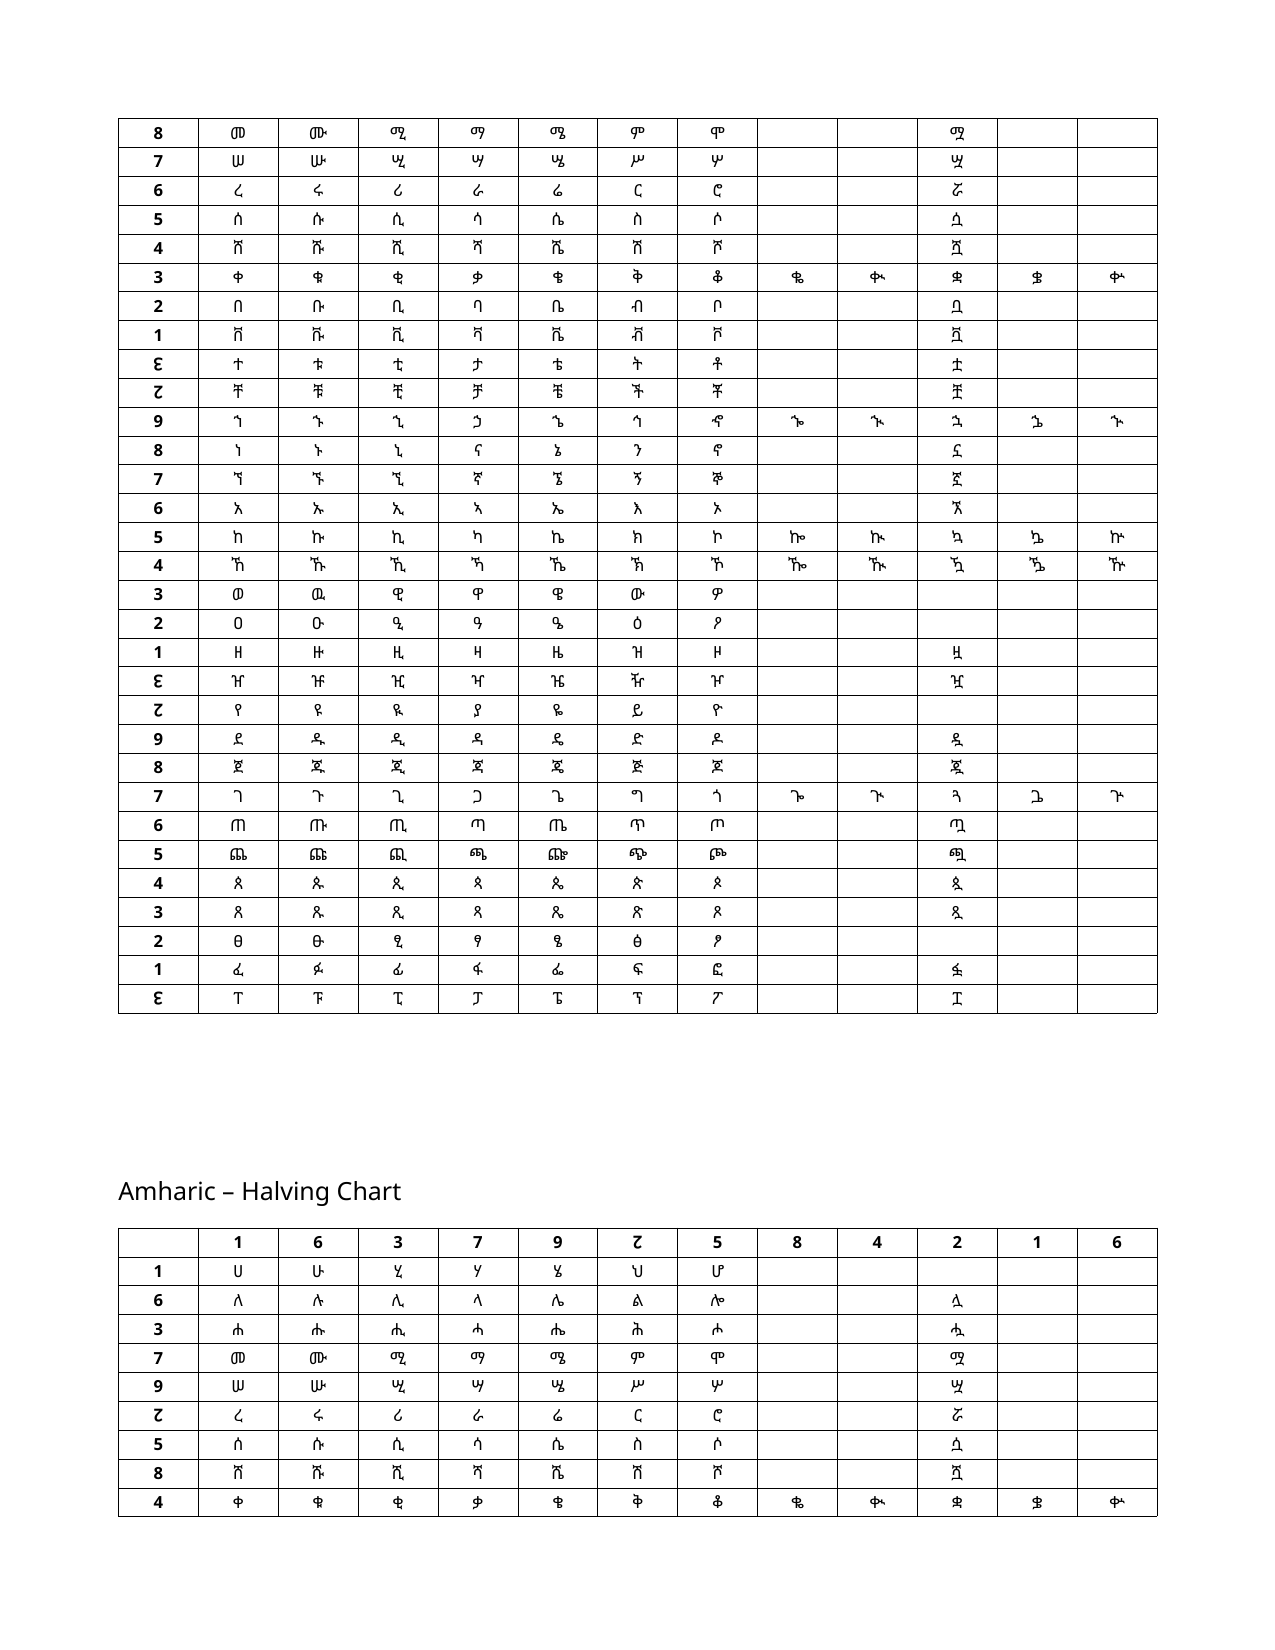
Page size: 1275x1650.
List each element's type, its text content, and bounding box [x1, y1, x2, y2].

table_cell [838, 437, 917, 464]
table_cell ፍ [598, 956, 677, 984]
table_cell [998, 1258, 1077, 1285]
table_cell ዟ [918, 639, 997, 666]
table_cell [758, 321, 837, 349]
table_header 2 [918, 1229, 997, 1257]
table_cell ፎ [678, 956, 757, 984]
table_cell ሄ [519, 1258, 597, 1285]
table_cell [838, 581, 917, 609]
table_cell ቄ [519, 1489, 597, 1516]
table_cell ዘ [199, 639, 278, 666]
table_cell ፉ [279, 956, 358, 984]
table_cell [758, 1286, 837, 1314]
table_cell [758, 581, 837, 609]
table_cell ቧ [918, 292, 997, 320]
table_cell [1078, 927, 1157, 955]
table_cell ራ [439, 177, 518, 205]
table_cell [998, 206, 1077, 233]
table_cell ኰ [758, 523, 837, 551]
table_cell ች [598, 379, 677, 407]
table_cell [1078, 437, 1157, 464]
table_cell ቺ [359, 379, 438, 407]
table_cell 1 [119, 321, 198, 349]
table_cell እ [598, 494, 677, 522]
table_cell ዲ [359, 725, 438, 753]
table_cell [838, 321, 917, 349]
table_cell ሶ [678, 206, 757, 233]
table_cell ቌ [998, 1489, 1077, 1516]
table_cell ኃ [439, 408, 518, 436]
table_cell ኹ [279, 552, 358, 580]
table_cell [758, 841, 837, 868]
table_cell [838, 754, 917, 782]
table_cell ሲ [359, 206, 438, 233]
table_cell ዂ [838, 552, 917, 580]
table_cell 1 [119, 639, 198, 666]
table_cell 2 [119, 292, 198, 320]
table_cell ፑ [279, 985, 358, 1013]
table_cell ዙ [279, 639, 358, 666]
table_cell ዷ [918, 725, 997, 753]
table_cell ዦ [678, 667, 757, 695]
table_cell ኽ [598, 552, 677, 580]
table_cell ሬ [519, 177, 597, 205]
table_cell ኀ [199, 408, 278, 436]
table_cell [758, 812, 837, 839]
table_cell ጔ [998, 783, 1077, 811]
table_cell [838, 985, 917, 1013]
table_cell ጹ [279, 898, 358, 926]
table_cell ሯ [918, 1402, 997, 1430]
table_header 8 [758, 1229, 837, 1257]
table_cell ዄ [998, 552, 1077, 580]
table_cell ሺ [359, 1460, 438, 1487]
table_cell 4 [119, 552, 198, 580]
table_cell ሀ [199, 1258, 278, 1285]
table_cell ረ [199, 177, 278, 205]
table_cell [998, 177, 1077, 205]
table_cell [758, 1258, 837, 1285]
table_cell ሥ [598, 148, 677, 176]
table_cell ሿ [918, 1460, 997, 1487]
table_cell ስ [598, 1431, 677, 1458]
table_cell ቁ [279, 1489, 358, 1516]
table_cell ጃ [439, 754, 518, 782]
table_cell ሤ [519, 148, 597, 176]
table_cell ጾ [678, 898, 757, 926]
table_cell ዑ [279, 610, 358, 637]
table_cell ሼ [519, 1460, 597, 1487]
table_cell 1 [119, 956, 198, 984]
table_cell [1078, 725, 1157, 753]
table_cell ዋ [439, 581, 518, 609]
table_cell [838, 956, 917, 984]
table_cell [1078, 898, 1157, 926]
table_cell ፖ [678, 985, 757, 1013]
table_cell 5 [119, 841, 198, 868]
table_cell 1 [119, 1258, 198, 1285]
table_cell [758, 696, 837, 724]
table_cell [1078, 148, 1157, 176]
table_cell ኦ [678, 494, 757, 522]
table_cell ዃ [918, 552, 997, 580]
table_cell ፗ [918, 985, 997, 1013]
table_cell ዉ [279, 581, 358, 609]
table_cell [918, 696, 997, 724]
table_cell ሔ [519, 1315, 597, 1343]
table_cell [838, 1286, 917, 1314]
table_cell [838, 898, 917, 926]
table_cell ወ [199, 581, 278, 609]
table_header 9 [519, 1229, 597, 1257]
table_cell ጺ [359, 898, 438, 926]
table_cell ፔ [519, 985, 597, 1013]
table_cell [1078, 206, 1157, 233]
table_cell [998, 956, 1077, 984]
table_cell ፈ [199, 956, 278, 984]
table_cell [758, 206, 837, 233]
table_cell ቃ [439, 264, 518, 291]
table_cell ቡ [279, 292, 358, 320]
table_cell [838, 1315, 917, 1343]
table_cell ቃ [439, 1489, 518, 1516]
table_cell ኘ [199, 465, 278, 493]
table_cell ሹ [279, 1460, 358, 1487]
table_cell [998, 119, 1077, 147]
table_cell ጄ [519, 754, 597, 782]
table_cell ጷ [918, 869, 997, 897]
table_cell [838, 177, 917, 205]
table_cell ሟ [918, 1344, 997, 1372]
table_cell ር [598, 1402, 677, 1430]
table_cell 3 [119, 898, 198, 926]
table_cell [1078, 292, 1157, 320]
table_cell [758, 1315, 837, 1343]
table_cell 5 [119, 206, 198, 233]
table_cell ጀ [199, 754, 278, 782]
table_cell ጴ [519, 869, 597, 897]
table_cell ክ [598, 523, 677, 551]
table_cell ሣ [439, 148, 518, 176]
table_cell [838, 292, 917, 320]
table_cell ጦ [678, 812, 757, 839]
table_cell 5 [119, 523, 198, 551]
table_cell ህ [598, 1258, 677, 1285]
table_cell [998, 985, 1077, 1013]
table_cell ሞ [678, 1344, 757, 1372]
table_cell [838, 841, 917, 868]
table_cell ፄ [519, 927, 597, 955]
table_cell ሶ [678, 1431, 757, 1458]
table_cell [758, 639, 837, 666]
table_cell ጤ [519, 812, 597, 839]
table_cell [1078, 610, 1157, 637]
table_cell ቹ [279, 379, 358, 407]
table_cell [838, 1431, 917, 1458]
table_cell [758, 1431, 837, 1458]
table_cell [838, 610, 917, 637]
table_cell ቴ [519, 350, 597, 378]
table_cell [1078, 494, 1157, 522]
table_cell [918, 581, 997, 609]
table_cell 9 [119, 1373, 198, 1401]
table_cell [1078, 869, 1157, 897]
table_cell 8 [119, 119, 198, 147]
table_cell ጥ [598, 812, 677, 839]
text Amharic – Halving Chart [118, 1174, 1157, 1208]
table_cell ጆ [678, 754, 757, 782]
table_cell ኊ [838, 408, 917, 436]
table_cell [1078, 639, 1157, 666]
table_cell ኾ [678, 552, 757, 580]
table_cell [758, 927, 837, 955]
table_cell ሲ [359, 1431, 438, 1458]
table_cell [758, 754, 837, 782]
table_cell ኟ [918, 465, 997, 493]
table_cell ቌ [998, 264, 1077, 291]
table_cell 7 [119, 783, 198, 811]
table_cell ር [598, 177, 677, 205]
table_cell ፅ [598, 927, 677, 955]
table_cell ደ [199, 725, 278, 753]
table_cell ተ [199, 350, 278, 378]
table_cell ዧ [918, 667, 997, 695]
table_cell ቪ [359, 321, 438, 349]
table_cell [1078, 119, 1157, 147]
table_cell ሴ [519, 206, 597, 233]
table_cell 9 [119, 408, 198, 436]
table_cell ዐ [199, 610, 278, 637]
table_cell [838, 379, 917, 407]
table_cell ሴ [519, 1431, 597, 1458]
table_cell ፏ [918, 956, 997, 984]
table_cell ጬ [519, 841, 597, 868]
table_cell ግ [598, 783, 677, 811]
table_header 6 [279, 1229, 358, 1257]
table_header 6 [1078, 1229, 1157, 1257]
table_cell 7 [119, 148, 198, 176]
table_cell ጌ [519, 783, 597, 811]
table_cell ሆ [678, 1258, 757, 1285]
table_cell ሜ [519, 1344, 597, 1372]
table_cell ሓ [439, 1315, 518, 1343]
table_cell ቂ [359, 264, 438, 291]
table_cell [998, 148, 1077, 176]
table_cell ሳ [439, 206, 518, 233]
table_cell ሐ [199, 1315, 278, 1343]
table_cell ዠ [199, 667, 278, 695]
table_cell [1078, 1431, 1157, 1458]
table_cell ሠ [199, 148, 278, 176]
table_cell ላ [439, 1286, 518, 1314]
table_cell ኙ [279, 465, 358, 493]
table_cell ኛ [439, 465, 518, 493]
table_cell [1078, 581, 1157, 609]
table_cell [838, 1258, 917, 1285]
table_cell ጂ [359, 754, 438, 782]
table_cell ጧ [918, 812, 997, 839]
table_cell ጇ [918, 754, 997, 782]
table_cell [998, 235, 1077, 262]
table_cell ሎ [678, 1286, 757, 1314]
table_cell ው [598, 581, 677, 609]
table_cell ሽ [598, 1460, 677, 1487]
table_cell [758, 1460, 837, 1487]
table_cell [838, 1344, 917, 1372]
table_cell [838, 494, 917, 522]
table_cell ዶ [678, 725, 757, 753]
table_cell ሚ [359, 1344, 438, 1372]
table_cell ሏ [918, 1286, 997, 1314]
table_cell [758, 119, 837, 147]
table_cell [758, 985, 837, 1013]
table_cell ሬ [519, 1402, 597, 1430]
table_cell ቷ [918, 350, 997, 378]
table_cell 4 [119, 869, 198, 897]
table_cell ኢ [359, 494, 438, 522]
table_cell [1078, 1373, 1157, 1401]
table_cell ኔ [519, 437, 597, 464]
table_cell ጫ [439, 841, 518, 868]
table_cell 8 [119, 437, 198, 464]
table_cell ሃ [439, 1258, 518, 1285]
table_cell ↊ [119, 379, 198, 407]
table_cell ኬ [519, 523, 597, 551]
table_cell ኗ [918, 437, 997, 464]
table_cell ኼ [519, 552, 597, 580]
table_cell [838, 119, 917, 147]
table_cell ሊ [359, 1286, 438, 1314]
table_cell ቤ [519, 292, 597, 320]
table_cell ጉ [279, 783, 358, 811]
table_cell ኈ [758, 408, 837, 436]
table_cell ጒ [838, 783, 917, 811]
table_cell ገ [199, 783, 278, 811]
table_cell [918, 1258, 997, 1285]
table_cell [838, 696, 917, 724]
table_cell ጐ [758, 783, 837, 811]
table_header 4 [838, 1229, 917, 1257]
table_cell ጣ [439, 812, 518, 839]
table_cell ሤ [519, 1373, 597, 1401]
table_cell ቋ [918, 1489, 997, 1516]
table_cell ዞ [678, 639, 757, 666]
table_cell ቬ [519, 321, 597, 349]
table_cell ሦ [678, 148, 757, 176]
table_cell ሚ [359, 119, 438, 147]
table_cell ዝ [598, 639, 677, 666]
table_cell [1078, 696, 1157, 724]
table_cell ቈ [758, 1489, 837, 1516]
table_cell ኩ [279, 523, 358, 551]
table_cell [838, 927, 917, 955]
table_cell ሌ [519, 1286, 597, 1314]
table_cell ሞ [678, 119, 757, 147]
table_cell ሷ [918, 206, 997, 233]
table_cell ኳ [918, 523, 997, 551]
table_cell [838, 235, 917, 262]
table_cell [758, 610, 837, 637]
table_cell ኝ [598, 465, 677, 493]
table_cell ኒ [359, 437, 438, 464]
table_cell 6 [119, 812, 198, 839]
table_cell 8 [119, 754, 198, 782]
table_cell [998, 321, 1077, 349]
table_cell 6 [119, 494, 198, 522]
table_cell ዬ [519, 696, 597, 724]
table_cell 6 [119, 177, 198, 205]
table_cell 3 [119, 581, 198, 609]
table_cell [1078, 985, 1157, 1013]
table_cell ኤ [519, 494, 597, 522]
table_cell ብ [598, 292, 677, 320]
table_cell ኣ [439, 494, 518, 522]
table_cell ለ [199, 1286, 278, 1314]
table_cell ቾ [678, 379, 757, 407]
table_header 3 [359, 1229, 438, 1257]
table_cell [1078, 235, 1157, 262]
table_cell ዮ [678, 696, 757, 724]
table_cell ሉ [279, 1286, 358, 1314]
table_cell ፒ [359, 985, 438, 1013]
table_cell ሒ [359, 1315, 438, 1343]
table_cell ሩ [279, 177, 358, 205]
table_cell ፁ [279, 927, 358, 955]
table_cell የ [199, 696, 278, 724]
table_cell ቭ [598, 321, 677, 349]
table_cell [758, 667, 837, 695]
table_cell ዥ [598, 667, 677, 695]
table_cell ድ [598, 725, 677, 753]
table_cell ጢ [359, 812, 438, 839]
table_cell ዱ [279, 725, 358, 753]
table_cell ሕ [598, 1315, 677, 1343]
table_cell ↊ [119, 696, 198, 724]
table_cell ኍ [1078, 408, 1157, 436]
table_cell ኄ [519, 408, 597, 436]
table_cell [998, 350, 1077, 378]
table_cell ዀ [758, 552, 837, 580]
table_cell ሡ [279, 148, 358, 176]
table_cell ም [598, 1344, 677, 1372]
table_cell መ [199, 1344, 278, 1372]
table_cell ያ [439, 696, 518, 724]
table_cell [1078, 1315, 1157, 1343]
table_cell [1078, 812, 1157, 839]
table_cell [998, 927, 1077, 955]
table_cell [1078, 379, 1157, 407]
table_cell ቅ [598, 264, 677, 291]
table_cell ዩ [279, 696, 358, 724]
table_cell ዜ [519, 639, 597, 666]
table_cell ኞ [678, 465, 757, 493]
table_cell ሹ [279, 235, 358, 262]
table_cell [838, 465, 917, 493]
table_cell ል [598, 1286, 677, 1314]
table_cell ፊ [359, 956, 438, 984]
table_cell ዛ [439, 639, 518, 666]
table_cell ጯ [918, 841, 997, 868]
table_cell ሸ [199, 1460, 278, 1487]
table_cell [758, 1373, 837, 1401]
table_cell ሰ [199, 1431, 278, 1458]
table_cell ና [439, 437, 518, 464]
table_cell ጱ [279, 869, 358, 897]
table_cell ↋ [119, 985, 198, 1013]
table_cell ኪ [359, 523, 438, 551]
table_cell 9 [119, 725, 198, 753]
table_cell [758, 869, 837, 897]
table_cell ፀ [199, 927, 278, 955]
table_cell [758, 350, 837, 378]
table_cell [998, 754, 1077, 782]
table_cell ሩ [279, 1402, 358, 1430]
table_cell ኋ [918, 408, 997, 436]
table_cell ኆ [678, 408, 757, 436]
table_cell ፐ [199, 985, 278, 1013]
table_cell [838, 1460, 917, 1487]
table_cell [838, 148, 917, 176]
table_cell ቸ [199, 379, 278, 407]
table_cell ቿ [918, 379, 997, 407]
table_cell ም [598, 119, 677, 147]
table_cell ቆ [678, 264, 757, 291]
table_cell ጰ [199, 869, 278, 897]
table_cell [998, 812, 1077, 839]
table_cell [998, 1315, 1077, 1343]
table_cell [1078, 667, 1157, 695]
table_cell [758, 725, 837, 753]
table_cell ሂ [359, 1258, 438, 1285]
table_cell [838, 639, 917, 666]
table_cell ኚ [359, 465, 438, 493]
table_cell [998, 1402, 1077, 1430]
table_cell ኺ [359, 552, 438, 580]
table_cell ጼ [519, 898, 597, 926]
table_cell ቊ [838, 264, 917, 291]
table_cell ሳ [439, 1431, 518, 1458]
table_cell ሼ [519, 235, 597, 262]
table_cell ቆ [678, 1489, 757, 1516]
table_cell ት [598, 350, 677, 378]
table_cell ጋ [439, 783, 518, 811]
table_cell ነ [199, 437, 278, 464]
table_cell ዒ [359, 610, 438, 637]
table_cell ሖ [678, 1315, 757, 1343]
table_cell ኡ [279, 494, 358, 522]
table_cell ኸ [199, 552, 278, 580]
table_cell ዊ [359, 581, 438, 609]
table_cell [1078, 177, 1157, 205]
table_cell [758, 465, 837, 493]
table_cell ሰ [199, 206, 278, 233]
table_cell 3 [119, 1315, 198, 1343]
table_cell ጪ [359, 841, 438, 868]
table_cell [758, 177, 837, 205]
table_cell ቋ [918, 264, 997, 291]
table_cell መ [199, 119, 278, 147]
table_cell ፕ [598, 985, 677, 1013]
table_cell ጽ [598, 898, 677, 926]
table_cell ዎ [678, 581, 757, 609]
table_cell ሑ [279, 1315, 358, 1343]
table_cell ን [598, 437, 677, 464]
table_cell ሾ [678, 235, 757, 262]
table_cell [998, 667, 1077, 695]
table_cell [998, 292, 1077, 320]
table_cell ቮ [678, 321, 757, 349]
table_cell ቢ [359, 292, 438, 320]
table_cell [998, 1431, 1077, 1458]
table_cell በ [199, 292, 278, 320]
table_cell ሱ [279, 206, 358, 233]
table_cell ሻ [439, 1460, 518, 1487]
table_cell ቨ [199, 321, 278, 349]
table_cell አ [199, 494, 278, 522]
table_cell 2 [119, 927, 198, 955]
table_cell [998, 696, 1077, 724]
table_cell ኂ [359, 408, 438, 436]
table_cell [998, 581, 1077, 609]
table_cell ባ [439, 292, 518, 320]
table_cell [1078, 1344, 1157, 1372]
table_cell ዓ [439, 610, 518, 637]
table_cell [838, 350, 917, 378]
table_cell ራ [439, 1402, 518, 1430]
table_cell [838, 206, 917, 233]
table_cell [758, 148, 837, 176]
table_cell [758, 1344, 837, 1372]
table_cell ጮ [678, 841, 757, 868]
table_cell [1078, 321, 1157, 349]
table_cell ቀ [199, 264, 278, 291]
table_cell ጨ [199, 841, 278, 868]
table_cell ፓ [439, 985, 518, 1013]
table_cell ጠ [199, 812, 278, 839]
table_cell ረ [199, 1402, 278, 1430]
table_cell [838, 812, 917, 839]
table_cell ጩ [279, 841, 358, 868]
table_cell 5 [119, 1431, 198, 1458]
table_cell ዔ [519, 610, 597, 637]
table_cell ይ [598, 696, 677, 724]
table_cell ቫ [439, 321, 518, 349]
table_cell ቄ [519, 264, 597, 291]
table_cell ጎ [678, 783, 757, 811]
table_cell ቍ [1078, 264, 1157, 291]
table_cell [1078, 1402, 1157, 1430]
table_cell ቯ [918, 321, 997, 349]
table_cell ኜ [519, 465, 597, 493]
table_cell ኑ [279, 437, 358, 464]
table_cell ሗ [918, 1315, 997, 1343]
table_cell ዳ [439, 725, 518, 753]
table_cell ጶ [678, 869, 757, 897]
table_cell [758, 235, 837, 262]
table_cell [998, 1344, 1077, 1372]
table_cell ኁ [279, 408, 358, 436]
table_cell ↋ [119, 350, 198, 378]
table_cell ↊ [119, 1402, 198, 1430]
table_cell ማ [439, 119, 518, 147]
table_cell [998, 1460, 1077, 1487]
table_cell ጿ [918, 898, 997, 926]
table_cell ጭ [598, 841, 677, 868]
table_cell [998, 379, 1077, 407]
table_cell [1078, 1460, 1157, 1487]
table_cell ቅ [598, 1489, 677, 1516]
table_cell ጓ [918, 783, 997, 811]
table_cell ጻ [439, 898, 518, 926]
table_cell [998, 610, 1077, 637]
table_cell ዢ [359, 667, 438, 695]
table_cell ሽ [598, 235, 677, 262]
table_cell ጊ [359, 783, 438, 811]
table_cell ቲ [359, 350, 438, 378]
table_cell ዡ [279, 667, 358, 695]
table_cell ሙ [279, 1344, 358, 1372]
table_cell [758, 494, 837, 522]
table_cell [758, 898, 837, 926]
table_cell ሦ [678, 1373, 757, 1401]
table_cell ፂ [359, 927, 438, 955]
table_cell ሥ [598, 1373, 677, 1401]
table_cell ቁ [279, 264, 358, 291]
table_cell [998, 898, 1077, 926]
table_cell ዌ [519, 581, 597, 609]
table_cell ዚ [359, 639, 438, 666]
table_cell ኖ [678, 437, 757, 464]
table_cell ጡ [279, 812, 358, 839]
table_cell ኌ [998, 408, 1077, 436]
table_cell ጁ [279, 754, 358, 782]
table_cell ቱ [279, 350, 358, 378]
table_cell ቩ [279, 321, 358, 349]
table_cell [1078, 1258, 1157, 1285]
table_cell ዖ [678, 610, 757, 637]
table_cell ቊ [838, 1489, 917, 1516]
table_cell [838, 667, 917, 695]
table_cell [1078, 754, 1157, 782]
table_cell ቈ [758, 264, 837, 291]
table_cell ሱ [279, 1431, 358, 1458]
table_cell 7 [119, 465, 198, 493]
table_cell ኵ [1078, 523, 1157, 551]
table_cell ኲ [838, 523, 917, 551]
table_cell 7 [119, 1344, 198, 1372]
table_cell ሻ [439, 235, 518, 262]
table_cell ስ [598, 206, 677, 233]
table_cell ዤ [519, 667, 597, 695]
table_cell ሣ [439, 1373, 518, 1401]
table_cell ቀ [199, 1489, 278, 1516]
table_cell ፌ [519, 956, 597, 984]
table_header ↊ [598, 1229, 677, 1257]
table_cell ሢ [359, 148, 438, 176]
table_cell ማ [439, 1344, 518, 1372]
table_cell ኧ [918, 494, 997, 522]
table_cell ቍ [1078, 1489, 1157, 1516]
table_cell ፃ [439, 927, 518, 955]
table_cell ሪ [359, 177, 438, 205]
table_cell 8 [119, 1460, 198, 1487]
table_cell ሯ [918, 177, 997, 205]
table_cell [998, 841, 1077, 868]
table_cell ሾ [678, 1460, 757, 1487]
table_cell ሮ [678, 1402, 757, 1430]
table_cell ሿ [918, 235, 997, 262]
table_cell ቂ [359, 1489, 438, 1516]
table_cell ጵ [598, 869, 677, 897]
table_cell ታ [439, 350, 518, 378]
table_cell ሧ [918, 1373, 997, 1401]
table_cell ከ [199, 523, 278, 551]
table_cell [1078, 841, 1157, 868]
table_cell ሷ [918, 1431, 997, 1458]
table_cell ቼ [519, 379, 597, 407]
table_cell ጲ [359, 869, 438, 897]
table_cell [998, 725, 1077, 753]
table_cell ጅ [598, 754, 677, 782]
table_cell 6 [119, 1286, 198, 1314]
table_cell ቶ [678, 350, 757, 378]
table_header 1 [998, 1229, 1077, 1257]
table_cell [998, 869, 1077, 897]
table_cell [1078, 956, 1157, 984]
table_cell 3 [119, 264, 198, 291]
table_cell 4 [119, 235, 198, 262]
table_cell ኅ [598, 408, 677, 436]
table_cell [1078, 465, 1157, 493]
table_cell ሸ [199, 235, 278, 262]
table_cell [998, 1286, 1077, 1314]
table_cell ኮ [678, 523, 757, 551]
table_cell ሡ [279, 1373, 358, 1401]
table_cell ጸ [199, 898, 278, 926]
table_header 5 [678, 1229, 757, 1257]
table_cell [758, 437, 837, 464]
table_cell [838, 1402, 917, 1430]
table_cell ሠ [199, 1373, 278, 1401]
table_cell [758, 1402, 837, 1430]
table_cell [1078, 350, 1157, 378]
table_cell ዣ [439, 667, 518, 695]
table_cell ሮ [678, 177, 757, 205]
table_cell ቦ [678, 292, 757, 320]
table_header 7 [439, 1229, 518, 1257]
table_cell [838, 869, 917, 897]
table_cell [998, 494, 1077, 522]
table_cell 2 [119, 610, 198, 637]
table_cell [1078, 1286, 1157, 1314]
table_cell ሺ [359, 235, 438, 262]
table_cell [918, 610, 997, 637]
table_cell [998, 437, 1077, 464]
table_cell ሢ [359, 1373, 438, 1401]
table_cell ሁ [279, 1258, 358, 1285]
table_cell ኴ [998, 523, 1077, 551]
table_cell ሪ [359, 1402, 438, 1430]
table_cell [758, 292, 837, 320]
table_cell [758, 956, 837, 984]
table_cell [838, 725, 917, 753]
table_cell [998, 1373, 1077, 1401]
table_cell ኻ [439, 552, 518, 580]
table_cell [918, 927, 997, 955]
table_cell ↋ [119, 667, 198, 695]
table_cell ጕ [1078, 783, 1157, 811]
table_cell ቻ [439, 379, 518, 407]
table_header [119, 1229, 198, 1257]
table_cell ዅ [1078, 552, 1157, 580]
table_cell ጳ [439, 869, 518, 897]
table_cell [758, 379, 837, 407]
table_cell ፆ [678, 927, 757, 955]
table_cell ሟ [918, 119, 997, 147]
table_cell ሧ [918, 148, 997, 176]
table_cell ፋ [439, 956, 518, 984]
table_cell ካ [439, 523, 518, 551]
table_cell ዴ [519, 725, 597, 753]
table_cell ዕ [598, 610, 677, 637]
table_cell ሙ [279, 119, 358, 147]
table_header 1 [199, 1229, 278, 1257]
table_cell [998, 465, 1077, 493]
table_cell ዪ [359, 696, 438, 724]
table_cell ሜ [519, 119, 597, 147]
table_cell [998, 639, 1077, 666]
table_cell 4 [119, 1489, 198, 1516]
table_cell [838, 1373, 917, 1401]
